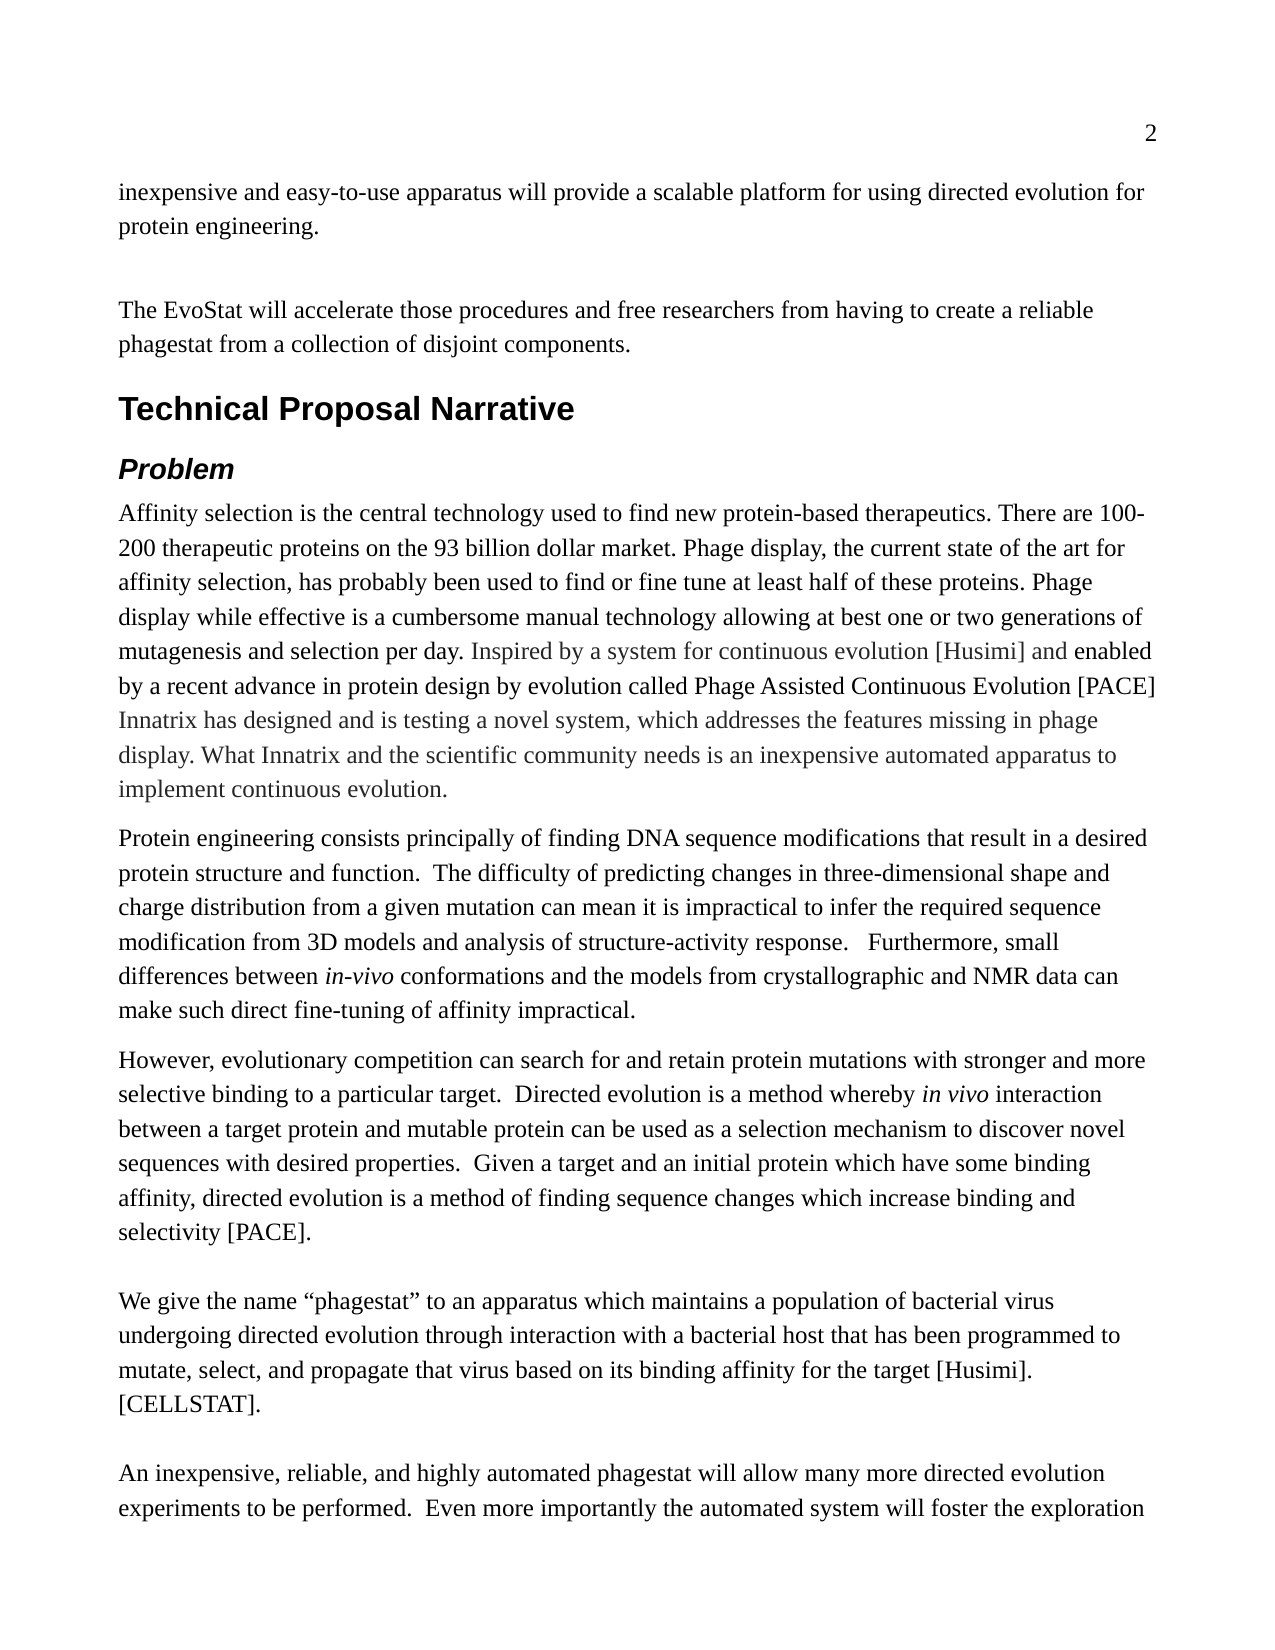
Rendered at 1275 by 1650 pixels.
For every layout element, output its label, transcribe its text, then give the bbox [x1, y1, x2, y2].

text Affinity selection is the central technology used to find new protein-based therapeutics. There are 100-200 therapeutic proteins on the 93 billion dollar market. Phage display, the current state of the art for affinity selection, has probably been used to find or fine tune at least half of these proteins. Phage display while effective is a cumbersome manual technology allowing at best one or two generations of mutagenesis and selection per day. Inspired by a system for continuous evolution [Husimi] and enabled by a recent advance in protein design by evolution called Phage Assisted Continuous Evolution [PACE] Innatrix has designed and is testing a novel system, which addresses the features missing in phage display. What Innatrix and the scientific community needs is an inexpensive automated apparatus to implement continuous evolution. [118, 498, 1157, 803]
subtitle Problem [118, 452, 1157, 486]
text Protein engineering consists principally of finding DNA sequence modifications that result in a desired protein structure and function. The difficulty of predicting changes in three-dimensional shape and charge distribution from a given mutation can mean it is impractical to infer the required sequence modification from 3D models and analysis of structure-activity response. Furthermore, small differences between in-vivo conformations and the models from crystallographic and NMR data can make such direct fine-tuning of affinity impractical. [118, 823, 1157, 1024]
text The EvoStat will accelerate those procedures and free researchers from having to create a reliable phagestat from a collection of disjoint components. [118, 260, 1157, 358]
text However, evolutionary competition can search for and retain protein mutations with stronger and more selective binding to a particular target. Directed evolution is a method whereby in vivo interaction between a target protein and mutable protein can be used as a selection mechanism to discover novel sequences with desired properties. Given a target and an initial protein which have some binding affinity, directed evolution is a method of finding sequence changes which increase binding and selectivity [PACE]. We give the name “phagestat” to an apparatus which maintains a population of bacterial virus undergoing directed evolution through interaction with a bacterial host that has been programmed to mutate, select, and propagate that virus based on its binding affinity for the target [Husimi].[CELLSTAT]. An inexpensive, reliable, and highly automated phagestat will allow many more directed evolution experiments to be performed. Even more importantly the automated system will foster the exploration [118, 1045, 1157, 1522]
subtitle Technical Proposal Narrative [118, 389, 1157, 427]
text inexpensive and easy-to-use apparatus will provide a scalable platform for using directed evolution for protein engineering. [118, 177, 1157, 240]
